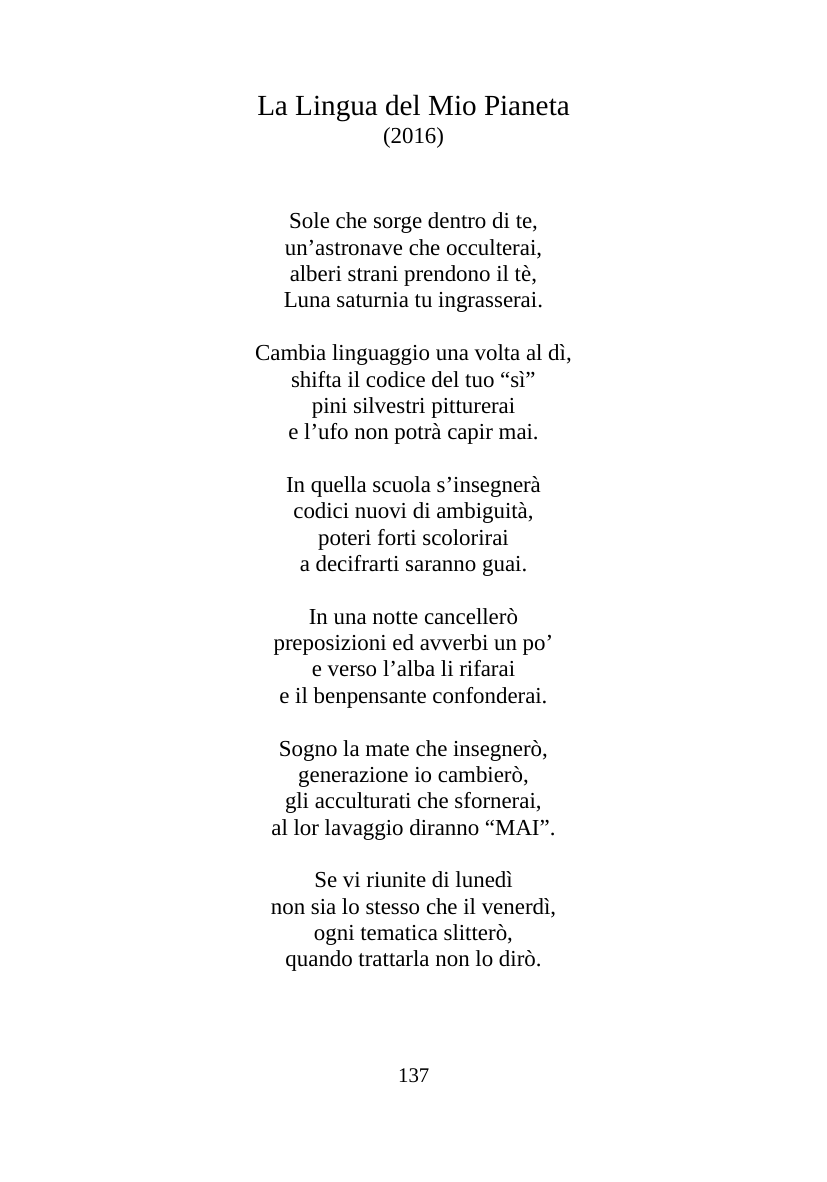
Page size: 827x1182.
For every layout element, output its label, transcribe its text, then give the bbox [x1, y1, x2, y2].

text codici nuovi di ambiguità, [88, 497, 738, 524]
text Se vi riunite di lunedì [88, 866, 738, 893]
text e verso l’alba li rifarai [88, 656, 738, 682]
text Cambia linguaggio una volta al dì, [88, 339, 738, 366]
text al lor lavaggio diranno “MAI”. [88, 814, 738, 840]
text shifta il codice del tuo “sì” pini silvestri pitturerai [88, 366, 738, 418]
text poteri forti scolorirai [88, 524, 738, 550]
text a decifrarti saranno guai. [88, 550, 738, 576]
text preposizioni ed avverbi un po’ [88, 629, 738, 656]
text Sogno la mate che insegnerò, [88, 734, 738, 761]
text In una notte cancellerò [88, 603, 738, 629]
text non sia lo stesso che il venerdì, [88, 893, 738, 919]
text Sole che sorge dentro di te, [88, 207, 738, 234]
text generazione io cambierò, [88, 761, 738, 787]
text La Lingua del Mio Pianeta (2016) [88, 88, 738, 148]
text Luna saturnia tu ingrasserai. [88, 287, 738, 313]
text un’astronave che occulterai, [88, 234, 738, 260]
text e il benpensante confonderai. [88, 682, 738, 708]
text ogni tematica slitterò, [88, 919, 738, 945]
text quando trattarla non lo dirò. [88, 945, 738, 972]
text alberi strani prendono il tè, [88, 260, 738, 287]
text In quella scuola s’insegnerà [88, 471, 738, 497]
text gli acculturati che sfornerai, [88, 787, 738, 814]
text e l’ufo non potrà capir mai. [88, 418, 738, 445]
